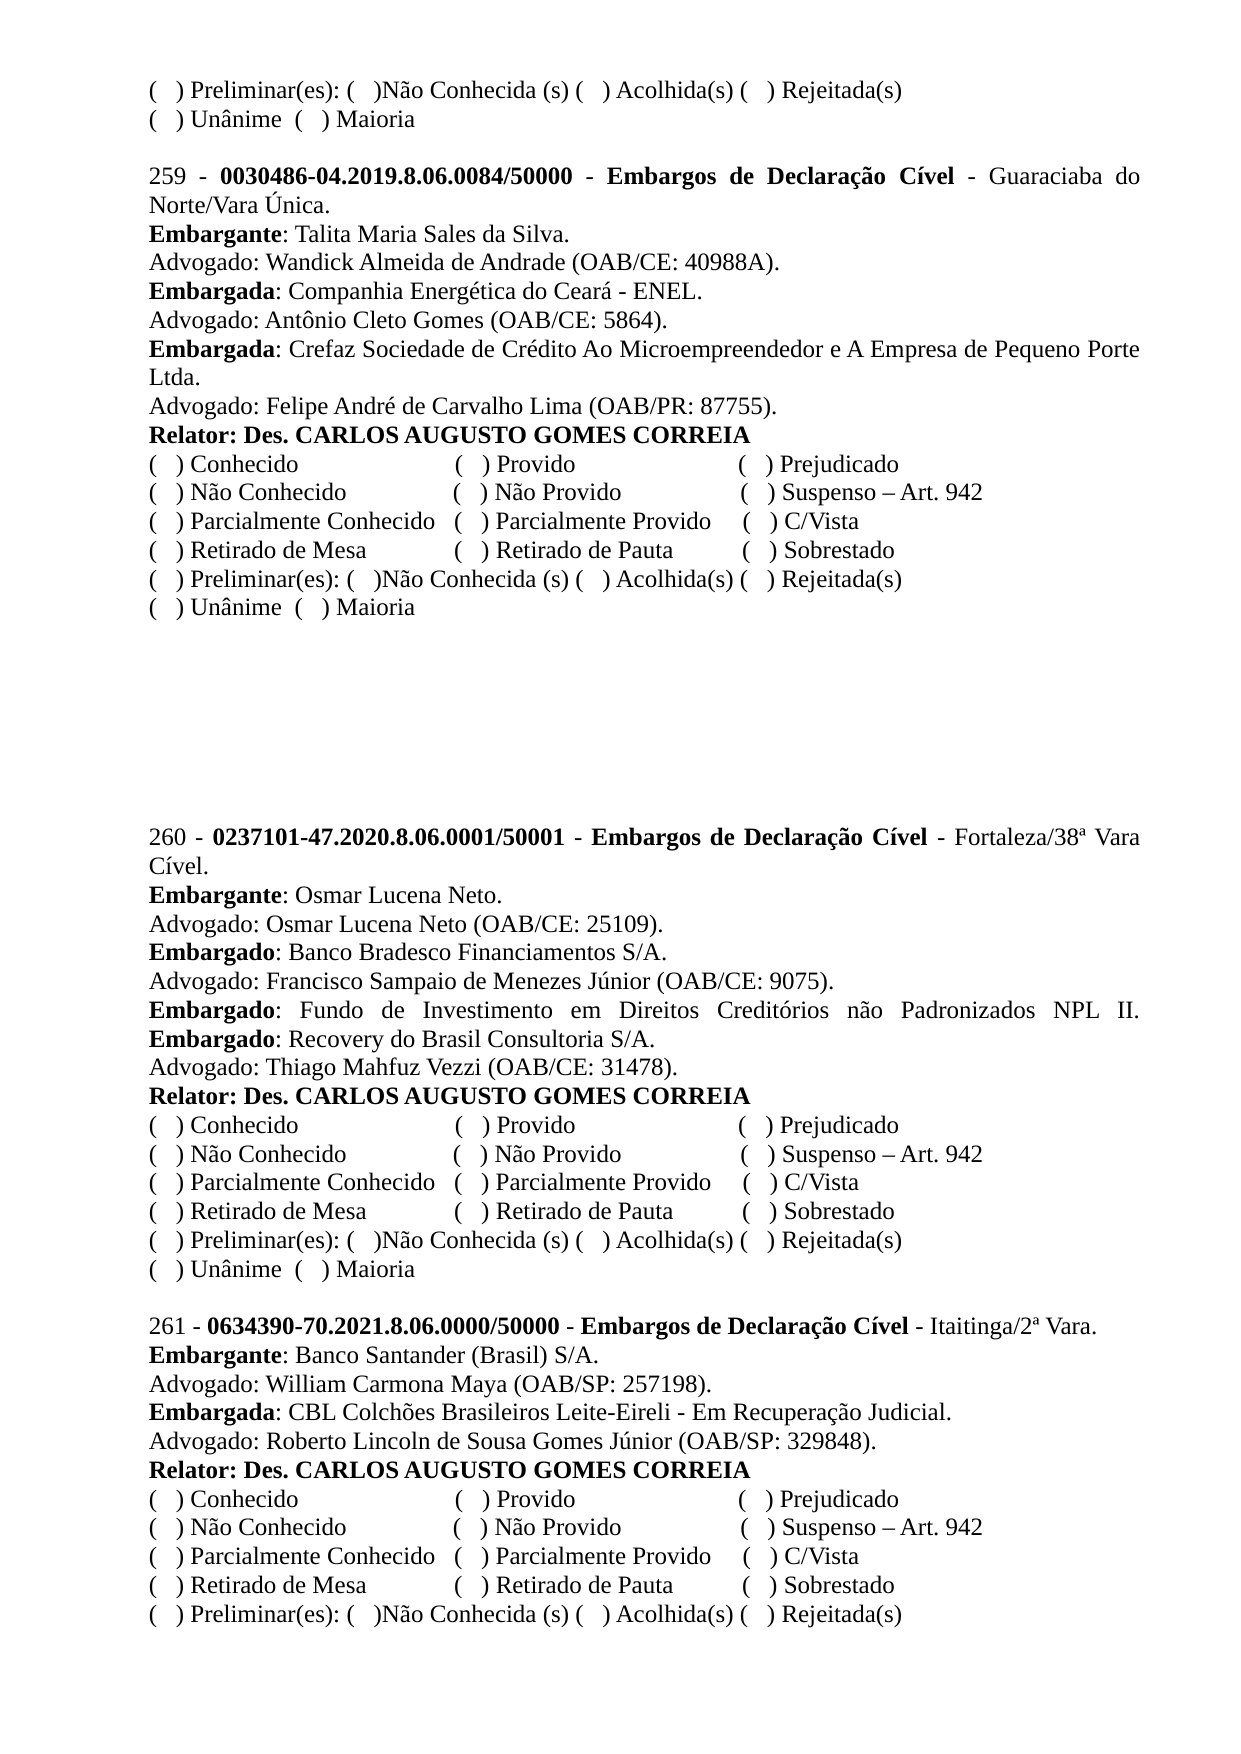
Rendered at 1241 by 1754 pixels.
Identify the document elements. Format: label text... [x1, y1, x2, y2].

text 261 - 0634390-70.2021.8.06.0000/50000 - Embargos de Declaração Cível - Itaitinga/2ª Vara. [148, 1311, 1141, 1340]
text ( ) Conhecido ( ) Provido ( ) Prejudicado [148, 1484, 1141, 1512]
text ( ) Preliminar(es): ( )Não Conhecida (s) ( ) Acolhida(s) ( ) Rejeitada(s) [148, 1225, 1158, 1254]
text 260 - 0237101-47.2020.8.06.0001/50001 - Embargos de Declaração Cível - Fortaleza/38ª Vara Cível. [148, 822, 1141, 880]
text ( ) Unânime ( ) Maioria [148, 104, 1158, 132]
text ( ) Unânime ( ) Maioria [148, 592, 1158, 621]
text Advogado: Thiago Mahfuz Vezzi (OAB/CE: 31478). [148, 1052, 1141, 1081]
text ( ) Retirado de Mesa ( ) Retirado de Pauta ( ) Sobrestado [148, 535, 1158, 564]
text ( ) Preliminar(es): ( )Não Conhecida (s) ( ) Acolhida(s) ( ) Rejeitada(s) [148, 1599, 1158, 1627]
text Relator: Des. CARLOS AUGUSTO GOMES CORREIA [148, 1081, 1141, 1110]
text ( ) Não Conhecido ( ) Não Provido ( ) Suspenso – Art. 942 [148, 477, 1158, 506]
text Advogado: William Carmona Maya (OAB/SP: 257198). [148, 1369, 1141, 1397]
text ( ) Conhecido ( ) Provido ( ) Prejudicado [148, 1110, 1141, 1139]
text Embargada: Companhia Energética do Ceará - ENEL. [148, 276, 1141, 305]
text ( ) Parcialmente Conhecido ( ) Parcialmente Provido ( ) C/Vista [148, 1541, 1158, 1570]
text ( ) Preliminar(es): ( )Não Conhecida (s) ( ) Acolhida(s) ( ) Rejeitada(s) [148, 564, 1158, 592]
text ( ) Parcialmente Conhecido ( ) Parcialmente Provido ( ) C/Vista [148, 506, 1158, 535]
text Embargado: Fundo de Investimento em Direitos Creditórios não Padronizados NPL II. Embargado: Recovery do Brasil Consultoria S/A. [148, 995, 1141, 1052]
text ( ) Preliminar(es): ( )Não Conhecida (s) ( ) Acolhida(s) ( ) Rejeitada(s) [148, 75, 1158, 104]
text Advogado: Francisco Sampaio de Menezes Júnior (OAB/CE: 9075). [148, 966, 1141, 995]
text Embargada: CBL Colchões Brasileiros Leite-Eireli - Em Recuperação Judicial. [148, 1397, 1141, 1426]
text Advogado: Felipe André de Carvalho Lima (OAB/PR: 87755). [148, 391, 1141, 420]
text 259 - 0030486-04.2019.8.06.0084/50000 - Embargos de Declaração Cível - Guaraciaba do Norte/Vara Única. [148, 161, 1141, 219]
text Advogado: Roberto Lincoln de Sousa Gomes Júnior (OAB/SP: 329848). [148, 1426, 1141, 1455]
text ( ) Unânime ( ) Maioria [148, 1254, 1158, 1282]
text ( ) Não Conhecido ( ) Não Provido ( ) Suspenso – Art. 942 [148, 1139, 1158, 1167]
text Embargante: Osmar Lucena Neto. [148, 880, 1141, 909]
text Advogado: Wandick Almeida de Andrade (OAB/CE: 40988A). [148, 247, 1141, 276]
text Embargante: Banco Santander (Brasil) S/A. [148, 1340, 1141, 1369]
text Embargante: Talita Maria Sales da Silva. [148, 219, 1141, 247]
text Relator: Des. CARLOS AUGUSTO GOMES CORREIA [148, 1455, 1141, 1484]
text Advogado: Osmar Lucena Neto (OAB/CE: 25109). [148, 909, 1141, 937]
text Embargada: Crefaz Sociedade de Crédito Ao Microempreendedor e A Empresa de Pequeno Porte Ltda. [148, 334, 1141, 391]
text Embargado: Banco Bradesco Financiamentos S/A. [148, 937, 1141, 966]
text ( ) Retirado de Mesa ( ) Retirado de Pauta ( ) Sobrestado [148, 1196, 1158, 1225]
text ( ) Conhecido ( ) Provido ( ) Prejudicado [148, 449, 1141, 477]
text ( ) Não Conhecido ( ) Não Provido ( ) Suspenso – Art. 942 [148, 1512, 1158, 1541]
text ( ) Parcialmente Conhecido ( ) Parcialmente Provido ( ) C/Vista [148, 1167, 1158, 1196]
text ( ) Retirado de Mesa ( ) Retirado de Pauta ( ) Sobrestado [148, 1570, 1158, 1599]
text Relator: Des. CARLOS AUGUSTO GOMES CORREIA [148, 420, 1141, 449]
text Advogado: Antônio Cleto Gomes (OAB/CE: 5864). [148, 305, 1141, 334]
